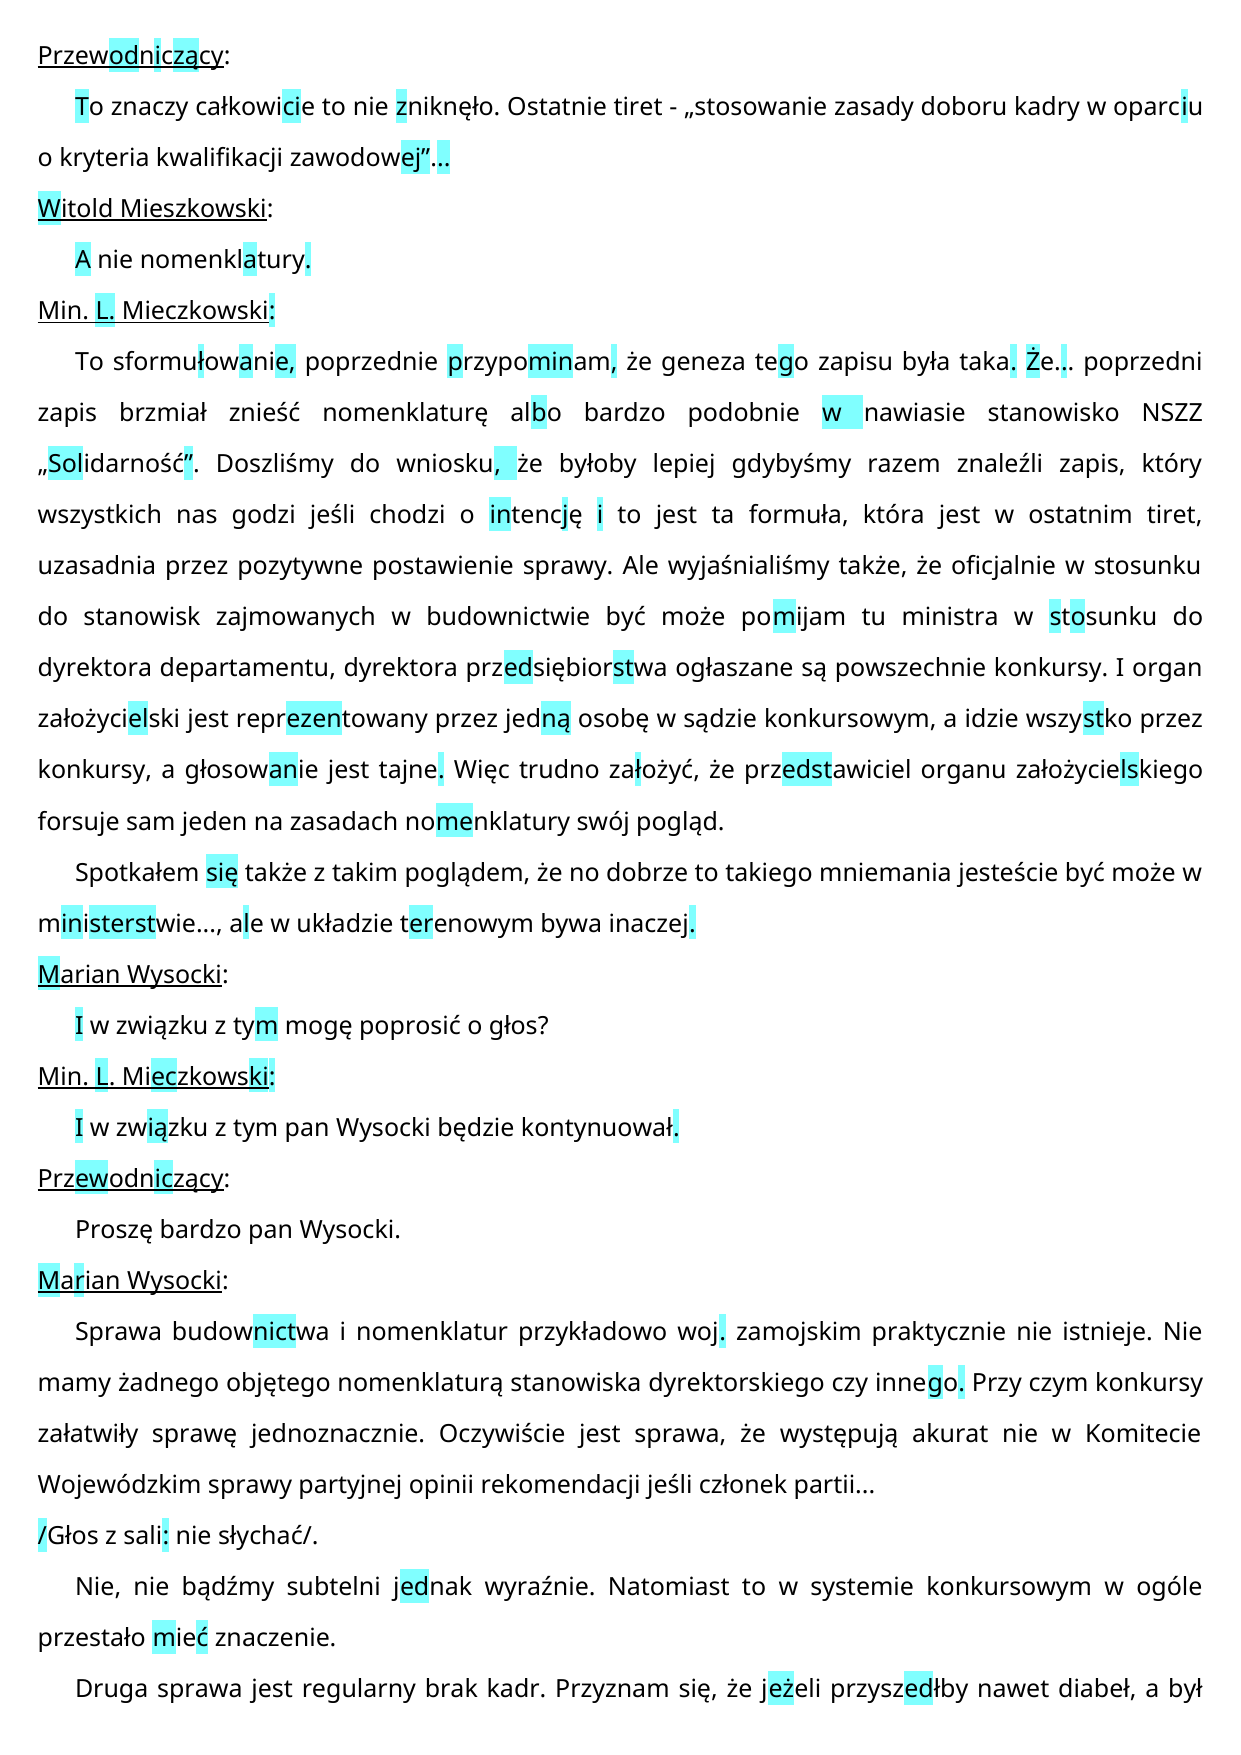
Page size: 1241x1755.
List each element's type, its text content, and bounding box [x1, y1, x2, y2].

text Min. L. Mieczkowski: [37, 1058, 1203, 1092]
text To znaczy całkowicie to nie zniknęło. Ostatnie tiret - „stosowanie zasady doboru kadry w oparciu o kryteria kwalifikacji zawodowej”... [37, 88, 1203, 174]
text Min. L. Mieczkowski: [37, 293, 1203, 327]
text /Głos z sali: nie słychać/. [37, 1518, 1203, 1552]
text Marian Wysocki: [37, 956, 1203, 990]
text Witold Mieszkowski: [37, 191, 1203, 225]
text Przewodniczący: [37, 1160, 1203, 1194]
text Przewodniczący: [37, 37, 1203, 72]
text Nie, nie bądźmy subtelni jednak wyraźnie. Natomiast to w systemie konkursowym w ogóle przestało mieć znaczenie. [37, 1569, 1203, 1654]
text Proszę bardzo pan Wysocki. [37, 1211, 1203, 1246]
text Spotkałem się także z takim poglądem, że no dobrze to takiego mniemania jesteście być może w ministerstwie..., ale w układzie terenowym bywa inaczej. [37, 854, 1203, 939]
text Sprawa budownictwa i nomenklatur przykładowo woj. zamojskim praktycznie nie istnieje. Nie mamy żadnego objętego nomenklaturą stanowiska dyrektorskiego czy innego. Przy czym konkursy załatwiły sprawę jednoznacznie. Oczywiście jest sprawa, że występują akurat nie w Komitecie Wojewódzkim sprawy partyjnej opinii rekomendacji jeśli członek partii... [37, 1313, 1203, 1501]
text To sformułowanie, poprzednie przypominam, że geneza tego zapisu była taka. Że... poprzedni zapis brzmiał znieść nomenklaturę albo bardzo podobnie w nawiasie stanowisko NSZZ „Solidarność”. Doszliśmy do wniosku, że byłoby lepiej gdybyśmy razem znaleźli zapis, który wszystkich nas godzi jeśli chodzi o intencję i to jest ta formuła, która jest w ostatnim tiret, uzasadnia przez pozytywne postawienie sprawy. Ale wyjaśnialiśmy także, że oficjalnie w stosunku do stanowisk zajmowanych w budownictwie być może pomijam tu ministra w stosunku do dyrektora departamentu, dyrektora przedsiębiorstwa ogłaszane są powszechnie konkursy. I organ założycielski jest reprezentowany przez jedną osobę w sądzie konkursowym, a idzie wszystko przez konkursy, a głosowanie jest tajne. Więc trudno założyć, że przedstawiciel organu założycielskiego forsuje sam jeden na zasadach nomenklatury swój pogląd. [37, 344, 1203, 837]
text Druga sprawa jest regularny brak kadr. Przyznam się, że jeżeli przyszedłby nawet diabeł, a był [37, 1671, 1203, 1705]
text I w związku z tym mogę poprosić o głos? [37, 1007, 1203, 1041]
text Marian Wysocki: [37, 1262, 1203, 1297]
text A nie nomenklatury. [37, 242, 1203, 276]
text I w związku z tym pan Wysocki będzie kontynuował. [37, 1109, 1203, 1143]
